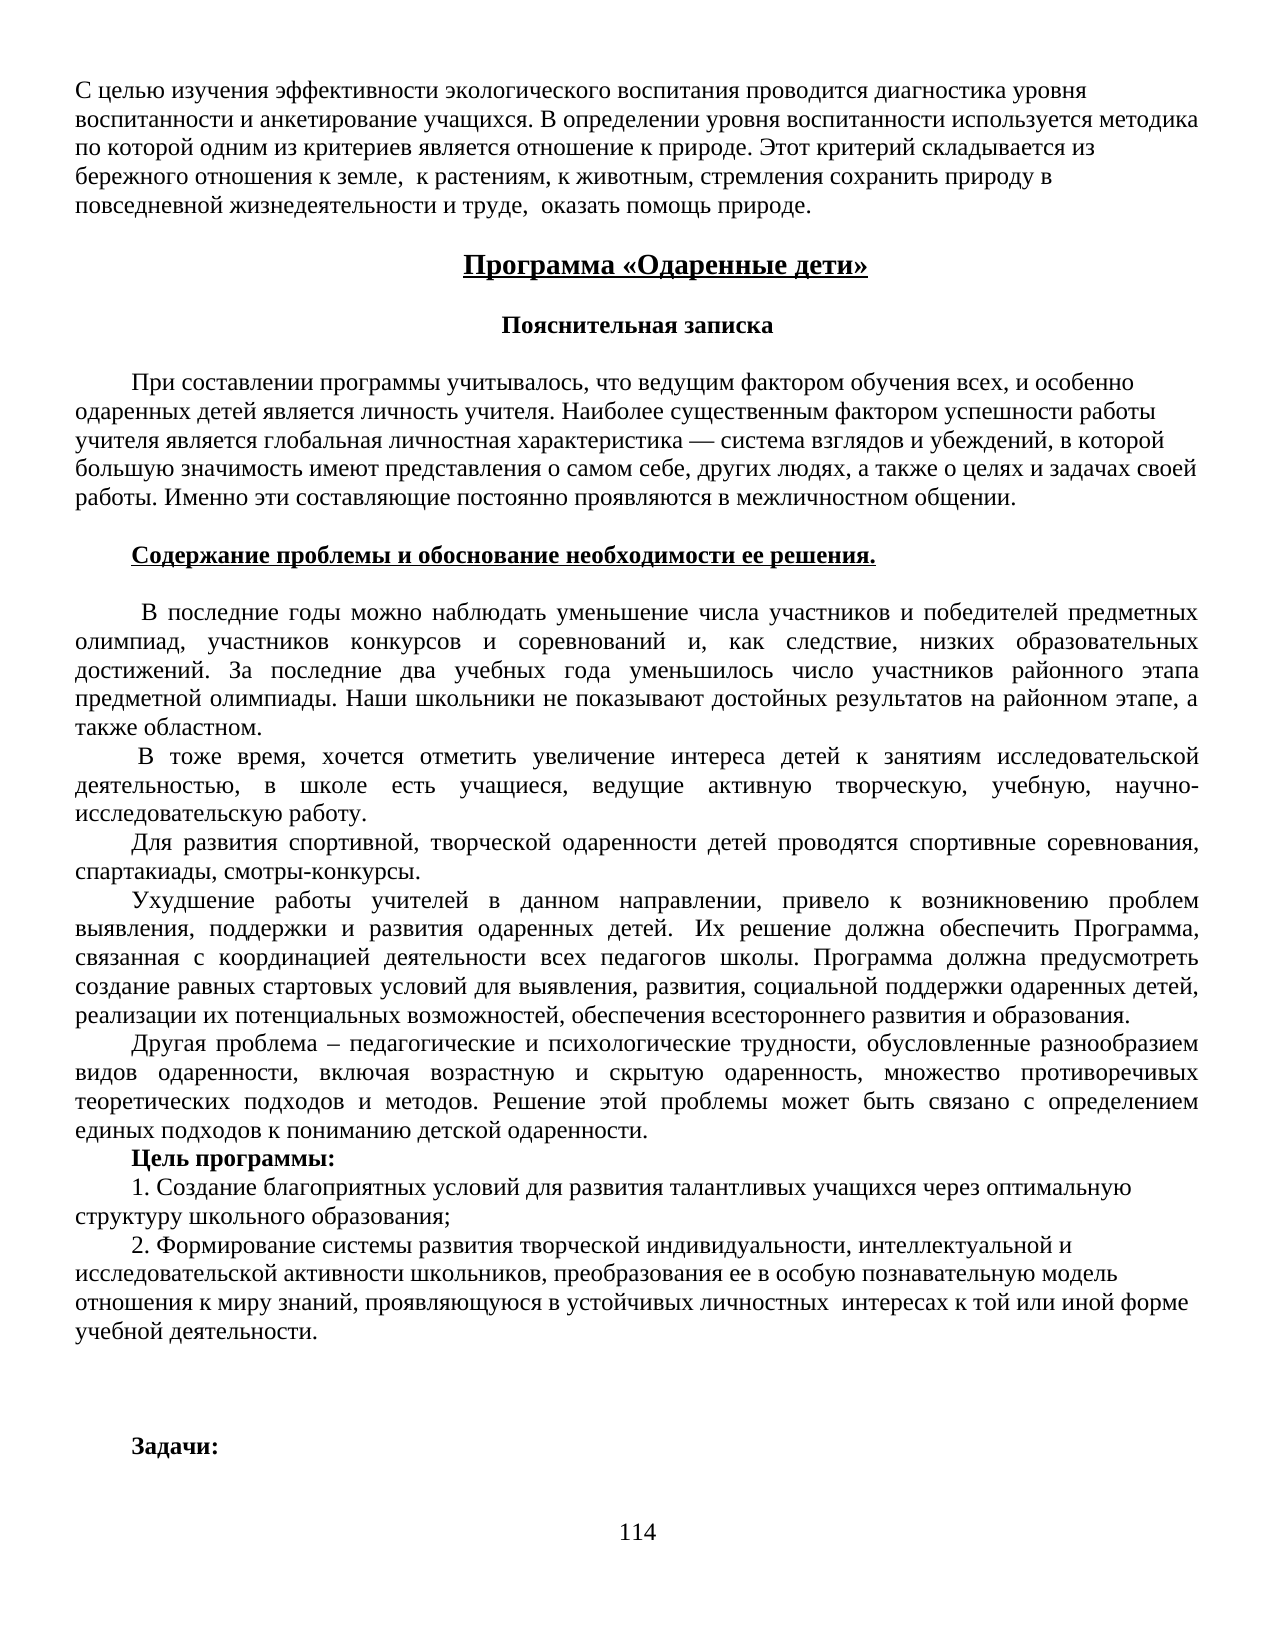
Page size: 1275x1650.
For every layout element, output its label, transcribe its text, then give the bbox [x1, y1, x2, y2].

text Программа «Одаренные дети» [75, 247, 1200, 281]
text В последние годы можно наблюдать уменьшение числа участников и победителей предметных олимпиад, участников конкурсов и соревнований и, как следствие, низких образовательных достижений. За последние два учебных года уменьшилось число участников районного этапа предметной олимпиады. Наши школьники не показывают достойных результатов на районном этапе, а также областном. [75, 597, 1200, 741]
text Ухудшение работы учителей в данном направлении, привело к возникновению проблем выявления, поддержки и развития одаренных детей. Их решение должна обеспечить Программа, связанная с координацией деятельности всех педагогов школы. Программа должна предусмотреть создание равных стартовых условий для выявления, развития, социальной поддержки одаренных детей, реализации их потенциальных возможностей, обеспечения всестороннего развития и образования. [75, 885, 1200, 1028]
text Содержание проблемы и обоснование необходимости ее решения. [75, 540, 1200, 568]
text Для развития спортивной, творческой одаренности детей проводятся спортивные соревнования, спартакиады, смотры-конкурсы. [75, 827, 1200, 885]
text Пояснительная записка [75, 310, 1200, 338]
text Задачи: [75, 1431, 1200, 1460]
text 2. Формирование системы развития творческой индивидуальности, интеллектуальной и исследовательской активности школьников, преобразования ее в особую познавательную модель отношения к миру знаний, проявляющуюся в устойчивых личностных интересах к той или иной форме учебной деятельности. [75, 1230, 1200, 1345]
text При составлении программы учитывалось, что ведущим фактором обучения всех, и особенно одаренных детей является личность учителя. Наиболее существенным фактором успешности работы учителя является глобальная личностная характеристика — система взглядов и убеждений, в которой большую значимость имеют представления о самом себе, других людях, а также о целях и задачах своей работы. Именно эти составляющие постоянно проявляются в межличностном общении. [75, 367, 1200, 511]
text 1. Создание благоприятных условий для развития талантливых учащихся через оптимальную структуру школьного образования; [75, 1172, 1200, 1230]
text В тоже время, хочется отметить увеличение интереса детей к занятиям исследовательской деятельностью, в школе есть учащиеся, ведущие активную творческую, учебную, научно-исследовательскую работу. [75, 741, 1200, 827]
text С целью изучения эффективности экологического воспитания проводится диагностика уровня воспитанности и анкетирование учащихся. В определении уровня воспитанности используется методика по которой одним из критериев является отношение к природе. Этот критерий складывается из бережного отношения к земле, к растениям, к животным, стремления сохранить природу в повседневной жизнедеятельности и труде, оказать помощь природе. [75, 75, 1200, 219]
text Другая проблема – педагогические и психологические трудности, обусловленные разнообразием видов одаренности, включая возрастную и скрытую одаренность, множество противоречивых теоретических подходов и методов. Решение этой проблемы может быть связано с определением единых подходов к пониманию детской одаренности. [75, 1028, 1200, 1143]
text Цель программы: [75, 1143, 1200, 1172]
